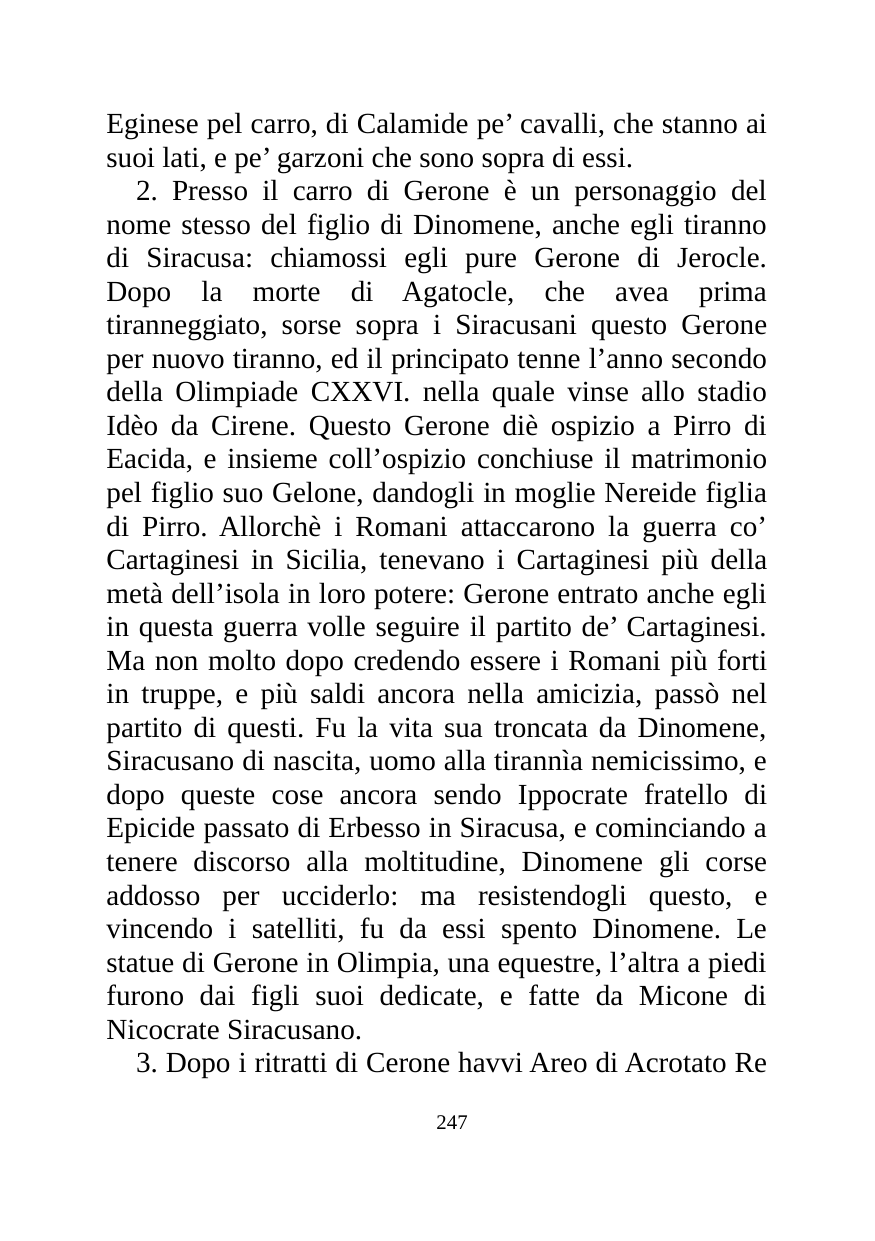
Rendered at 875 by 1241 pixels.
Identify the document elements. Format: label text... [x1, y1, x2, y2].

text 2. Presso il carro di Gerone è un personaggio del nome stesso del figlio di Dinomene, anche egli tiranno di Siracusa: chiamossi egli pure Gerone di Jerocle. Dopo la morte di Agatocle, che avea prima tiranneggiato, sorse sopra i Siracusani questo Gerone per nuovo tiranno, ed il principato tenne l’anno secondo della Olimpiade CXXVI. nella quale vinse allo stadio Idèo da Cirene. Questo Gerone diè ospizio a Pirro di Eacida, e insieme coll’ospizio conchiuse il matrimonio pel figlio suo Gelone, dandogli in moglie Nereide figlia di Pirro. Allorchè i Romani attaccarono la guerra co’ Cartaginesi in Sicilia, tenevano i Cartaginesi più della metà dell’isola in loro potere: Gerone entrato anche egli in questa guerra volle seguire il partito de’ Cartaginesi. Ma non molto dopo credendo essere i Romani più forti in truppe, e più saldi ancora nella amicizia, passò nel partito di questi. Fu la vita sua troncata da Dinomene, Siracusano di nascita, uomo alla tirannìa nemicissimo, e dopo queste cose ancora sendo Ippocrate fratello di Epicide passato di Erbesso in Siracusa, e cominciando a tenere discorso alla moltitudine, Dinomene gli corse addosso per ucciderlo: ma resistendogli questo, e vincendo i satelliti, fu da essi spento Dinomene. Le statue di Gerone in Olimpia, una equestre, l’altra a piedi furono dai figli suoi dedicate, e fatte da Micone di Nicocrate Siracusano. [106, 173, 768, 1045]
text 3. Dopo i ritratti di Cerone havvi Areo di Acrotato Re [106, 1045, 768, 1079]
text Eginese pel carro, di Calamide pe’ cavalli, che stanno ai suoi lati, e pe’ garzoni che sono sopra di essi. [106, 106, 768, 173]
